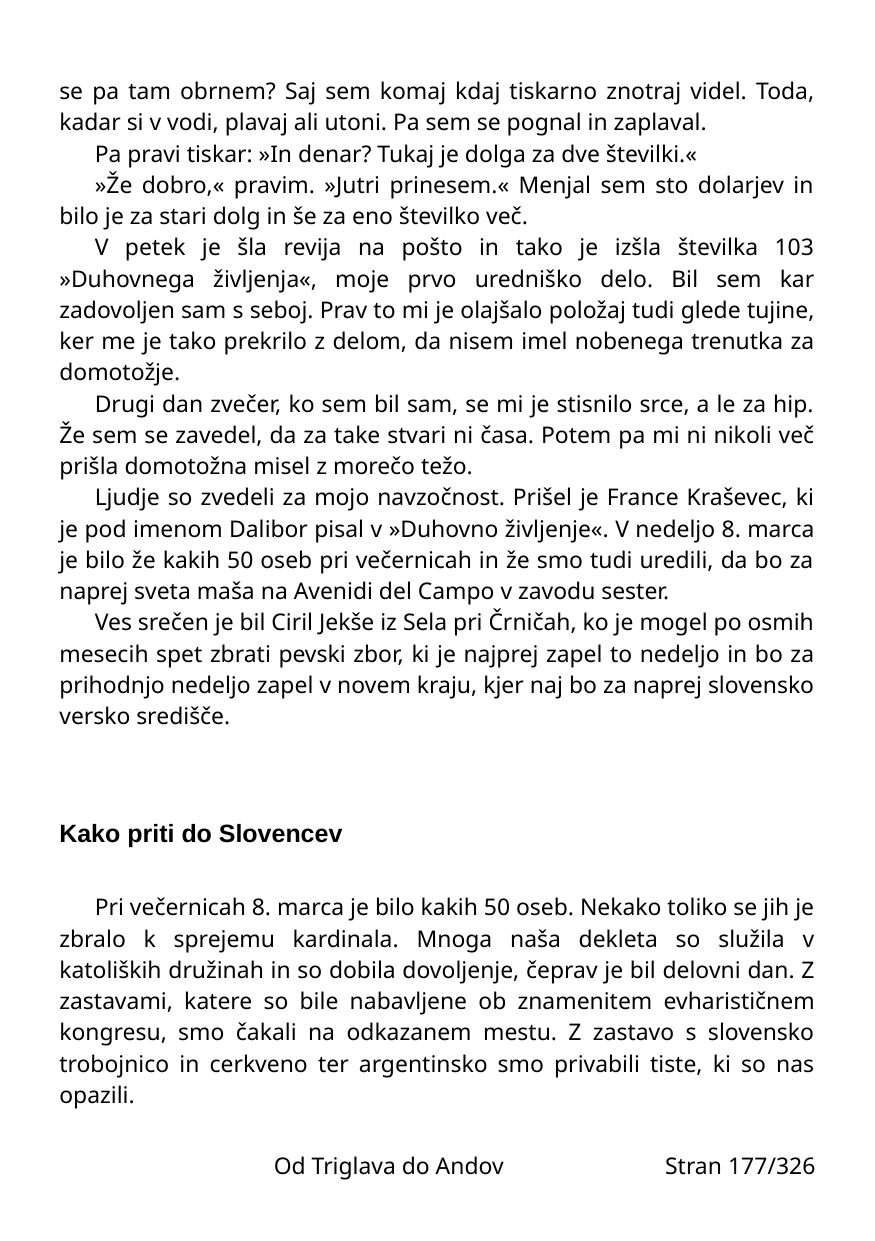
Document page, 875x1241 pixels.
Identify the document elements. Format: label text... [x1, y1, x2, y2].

text Pa pravi tiskar: »In denar? Tukaj je dolga za dve številki.« [59, 137, 815, 169]
subtitle Kako priti do Slovencev [59, 819, 815, 847]
text Ves srečen je bil Ciril Jekše iz Sela pri Črničah, ko je mogel po osmih mesecih spet zbrati pevski zbor, ki je najprej zapel to nedeljo in bo za prihodnjo nedeljo zapel v novem kraju, kjer naj bo za naprej slovensko versko središče. [59, 606, 815, 731]
text »Že dobro,« pravim. »Jutri prinesem.« Menjal sem sto dolarjev in bilo je za stari dolg in še za eno številko več. [59, 169, 815, 231]
text Ljudje so zvedeli za mojo navzočnost. Prišel je France Kraševec, ki je pod imenom Dalibor pisal v »Duhovno življenje«. V nedeljo 8. marca je bilo že kakih 50 oseb pri večernicah in že smo tudi uredili, da bo za naprej sveta maša na Avenidi del Campo v zavodu sester. [59, 481, 815, 606]
text V petek je šla revija na pošto in tako je izšla številka 103 »Duhovnega življenja«, moje prvo uredniško delo. Bil sem kar zadovoljen sam s seboj. Prav to mi je olajšalo položaj tudi glede tujine, ker me je tako prekrilo z delom, da nisem imel nobenega trenutka za domotožje. [59, 231, 815, 387]
text se pa tam obrnem? Saj sem komaj kdaj tiskarno znotraj videl. Toda, kadar si v vodi, plavaj ali utoni. Pa sem se pognal in zaplaval. [59, 75, 815, 137]
text Drugi dan zvečer, ko sem bil sam, se mi je stisnilo srce, a le za hip. Že sem se zavedel, da za take stvari ni časa. Potem pa mi ni nikoli več prišla domotožna misel z morečo težo. [59, 387, 815, 481]
text Pri večernicah 8. marca je bilo kakih 50 oseb. Nekako toliko se jih je zbralo k sprejemu kardinala. Mnoga naša dekleta so služila v katoliških družinah in so dobila dovoljenje, čeprav je bil delovni dan. Z zastavami, katere so bile nabavljene ob znamenitem evharističnem kongresu, smo čakali na odkazanem mestu. Z zastavo s slovensko trobojnico in cerkveno ter argentinsko smo privabili tiste, ki so nas opazili. [59, 891, 815, 1110]
